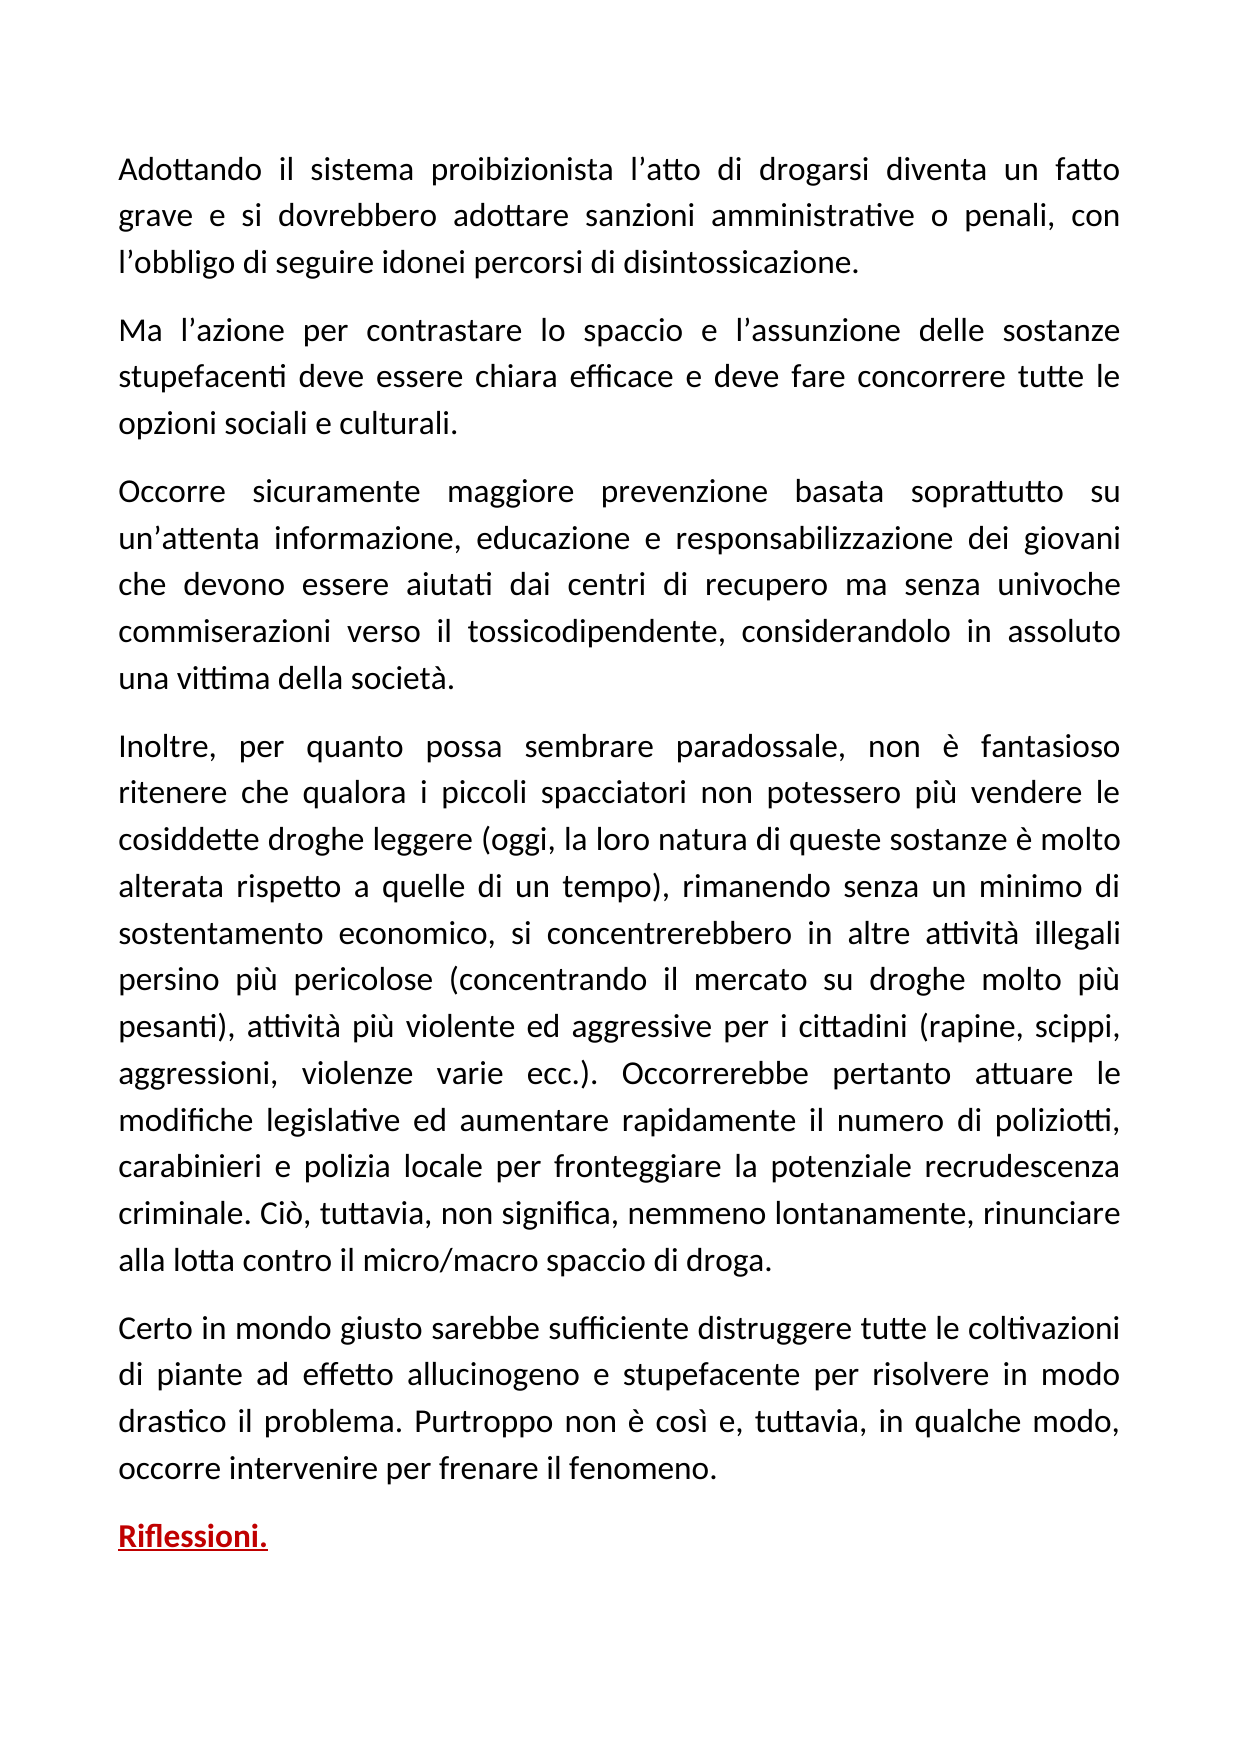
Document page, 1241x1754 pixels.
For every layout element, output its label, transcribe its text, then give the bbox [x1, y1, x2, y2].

text Certo in mondo giusto sarebbe sufficiente distruggere tutte le coltivazioni di piante ad effetto allucinogeno e stupefacente per risolvere in modo drastico il problema. Purtroppo non è così e, tuttavia, in qualche modo, occorre intervenire per frenare il fenomeno. [118, 1307, 1122, 1488]
text Inoltre, per quanto possa sembrare paradossale, non è fantasioso ritenere che qualora i piccoli spacciatori non potessero più vendere le cosiddette droghe leggere (oggi, la loro natura di queste sostanze è molto alterata rispetto a quelle di un tempo), rimanendo senza un minimo di sostentamento economico, si concentrerebbero in altre attività illegali persino più pericolose (concentrando il mercato su droghe molto più pesanti), attività più violente ed aggressive per i cittadini (rapine, scippi, aggressioni, violenze varie ecc.). Occorrerebbe pertanto attuare le modifiche legislative ed aumentare rapidamente il numero di poliziotti, carabinieri e polizia locale per fronteggiare la potenziale recrudescenza criminale. Ciò, tuttavia, non significa, nemmeno lontanamente, rinunciare alla lotta contro il micro/macro spaccio di droga. [118, 724, 1122, 1280]
text Occorre sicuramente maggiore prevenzione basata soprattutto su un’attenta informazione, educazione e responsabilizzazione dei giovani che devono essere aiutati dai centri di recupero ma senza univoche commiserazioni verso il tossicodipendente, considerandolo in assoluto una vittima della società. [118, 470, 1122, 698]
text Riflessioni. [118, 1514, 1122, 1555]
text Adottando il sistema proibizionista l’atto di drogarsi diventa un fatto grave e si dovrebbero adottare sanzioni amministrative o penali, con l’obbligo di seguire idonei percorsi di disintossicazione. [118, 148, 1122, 282]
text Ma l’azione per contrastare lo spaccio e l’assunzione delle sostanze stupefacenti deve essere chiara efficace e deve fare concorrere tutte le opzioni sociali e culturali. [118, 309, 1122, 443]
